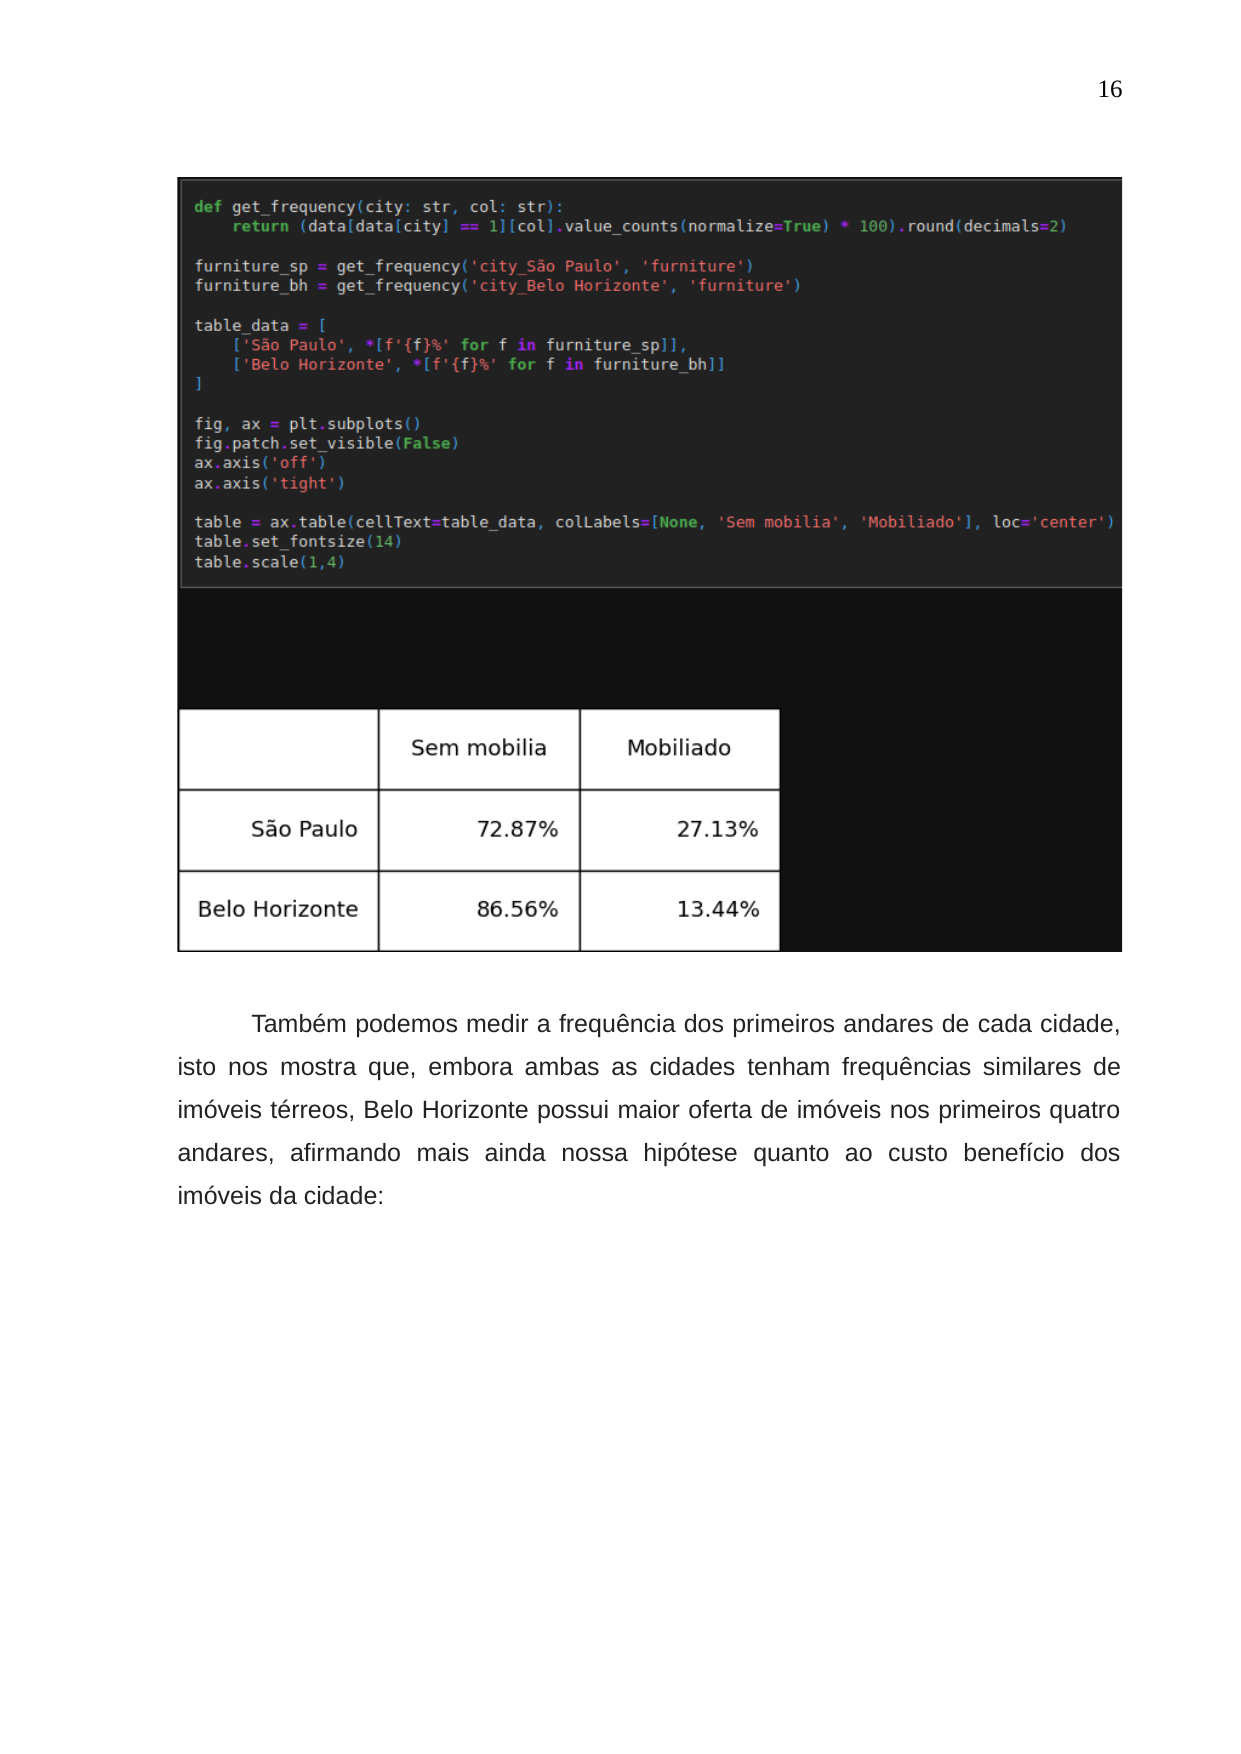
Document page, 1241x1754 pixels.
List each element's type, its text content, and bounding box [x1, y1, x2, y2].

text Também podemos medir a frequência dos primeiros andares de cada cidade, isto nos mostra que, embora ambas as cidades tenham frequências similares de imóveis térreos, Belo Horizonte possui maior oferta de imóveis nos primeiros quatro andares, afirmando mais ainda nossa hipótese quanto ao custo benefício dos imóveis da cidade: [177, 1009, 1122, 1210]
picture [177, 177, 1123, 952]
